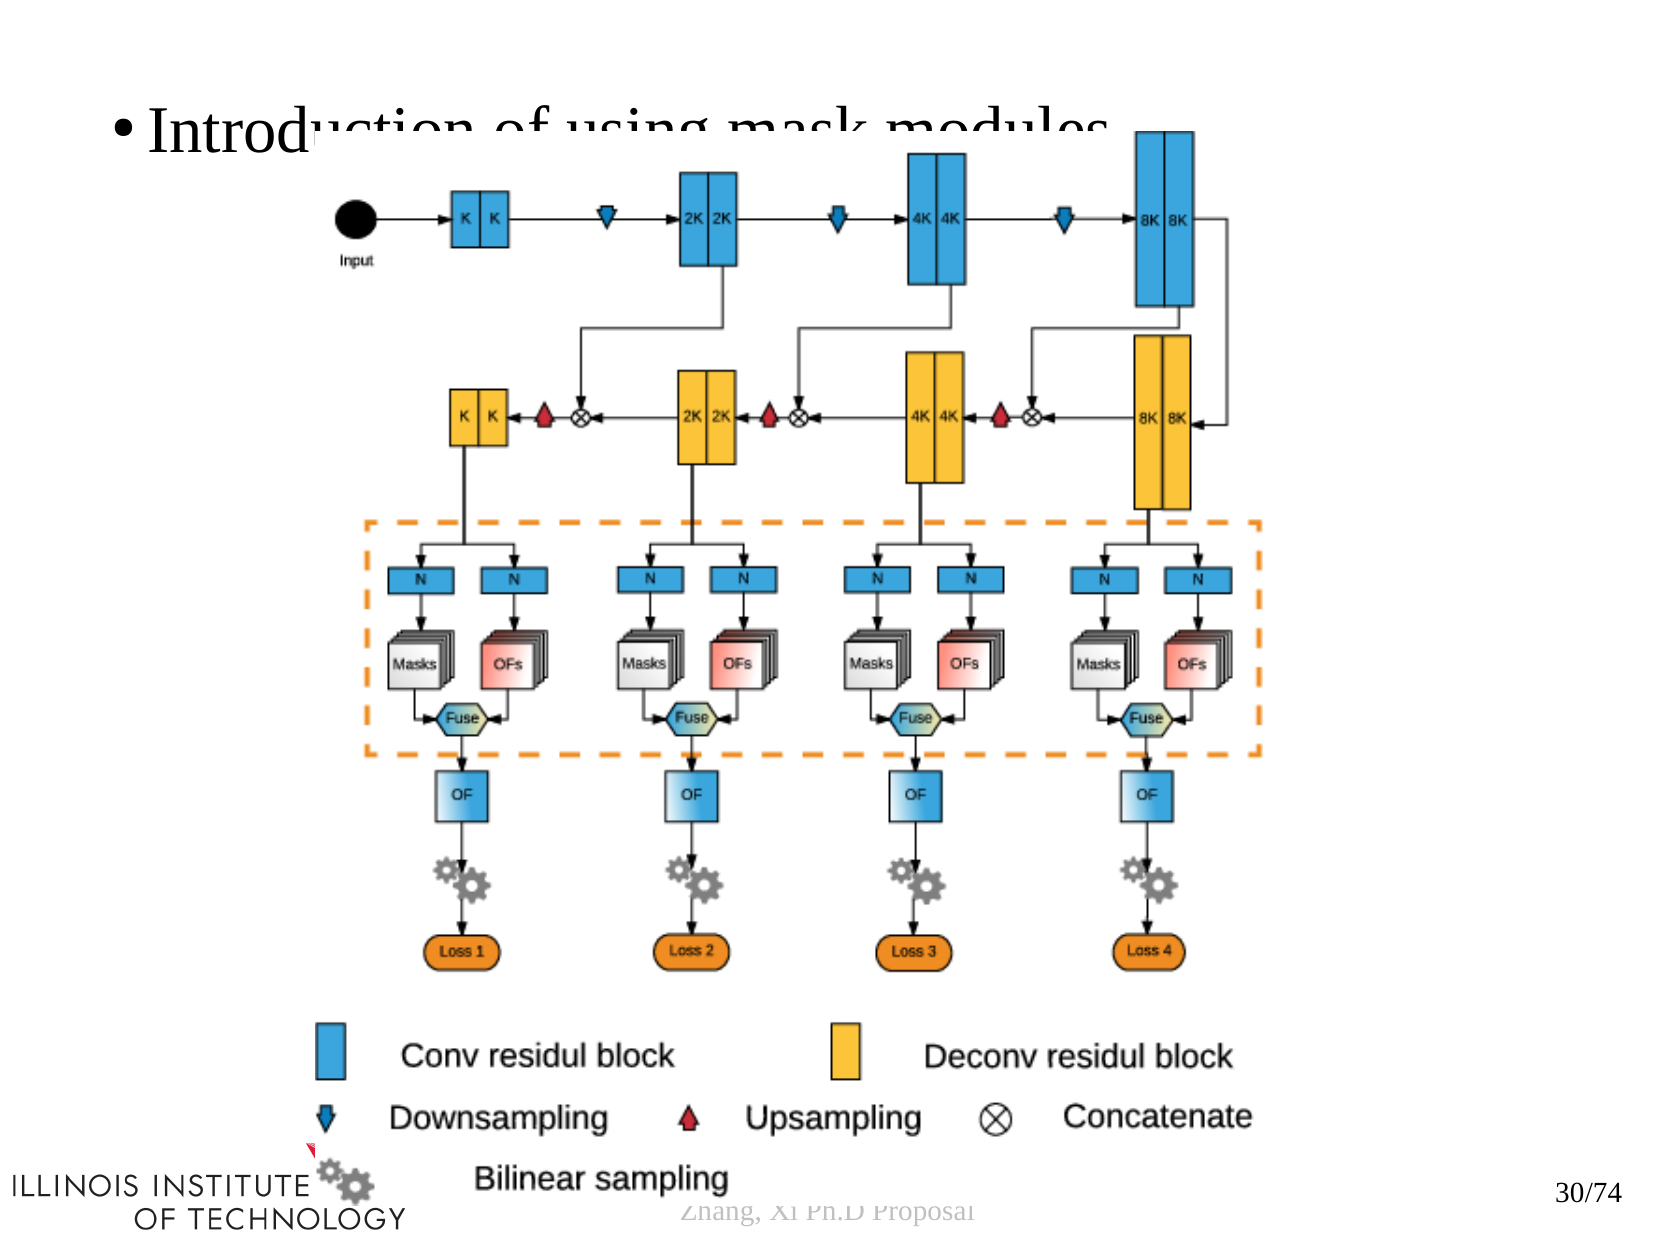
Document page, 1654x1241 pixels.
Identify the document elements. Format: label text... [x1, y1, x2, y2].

text_box Introduction of using mask modules [96, 48, 1612, 174]
picture [13, 131, 1291, 1230]
